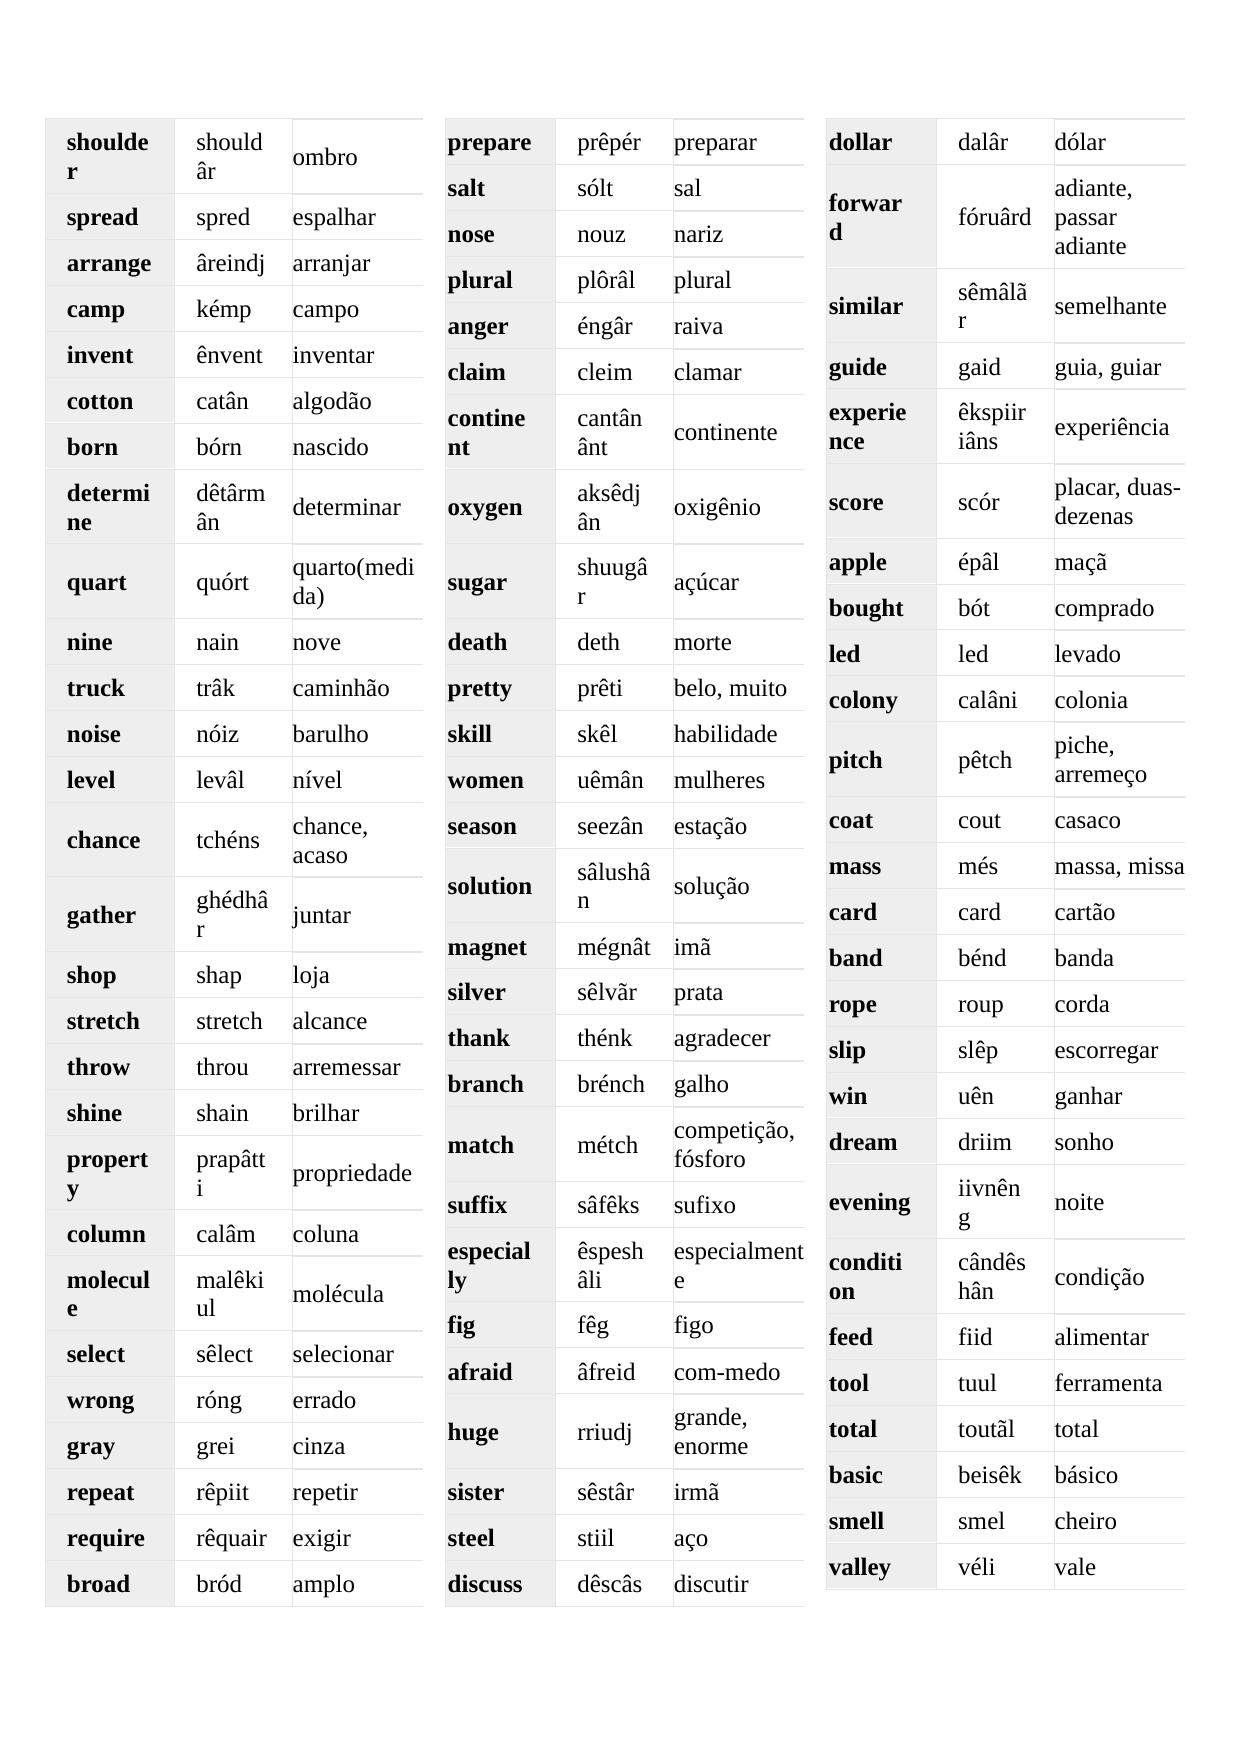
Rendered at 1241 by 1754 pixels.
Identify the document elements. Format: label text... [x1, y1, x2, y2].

table_cell match [446, 1107, 555, 1181]
table_cell nascido [293, 424, 423, 468]
table_cell throu [175, 1044, 292, 1089]
table_cell massa, missa [1055, 843, 1185, 888]
table_cell gray [46, 1423, 174, 1468]
table_cell slêp [937, 1027, 1054, 1072]
table_cell nariz [674, 212, 804, 256]
table_cell total [1055, 1406, 1185, 1451]
table_cell sêlect [175, 1331, 292, 1376]
table_cell ferramenta [1055, 1360, 1185, 1405]
table_cell sufixo [674, 1182, 804, 1227]
table_cell quórt [175, 544, 292, 618]
table_cell sâlushân [556, 849, 673, 922]
table_cell sugar [446, 544, 555, 618]
table_cell especialmente [674, 1228, 804, 1301]
table_cell shap [175, 952, 292, 997]
table_cell nose [446, 211, 555, 256]
table_cell éngâr [556, 303, 673, 348]
table_cell continente [674, 395, 804, 468]
table_cell pretty [446, 665, 555, 710]
table_cell kémp [175, 286, 292, 331]
table_cell shop [46, 952, 174, 997]
table_cell piche, arremeço [1055, 723, 1185, 796]
table_cell camp [46, 286, 174, 331]
table_cell selecionar [293, 1332, 423, 1376]
table_cell figo [674, 1303, 804, 1347]
table_cell anger [446, 303, 555, 348]
table_cell dollar [827, 119, 936, 164]
table_cell death [446, 619, 555, 664]
table_cell condition [827, 1239, 936, 1313]
table_cell slip [827, 1027, 936, 1072]
table_cell com-medo [674, 1349, 804, 1393]
table_cell scór [937, 464, 1054, 537]
table_cell plural [674, 258, 804, 302]
table_cell led [827, 630, 936, 675]
table_cell uên [937, 1073, 1054, 1117]
table_cell pêtch [937, 722, 1054, 796]
table_cell thénk [556, 1015, 673, 1060]
table_cell preparar [674, 120, 804, 164]
table_cell sonho [1055, 1119, 1185, 1163]
table_cell ghédhâr [175, 877, 292, 951]
table_cell raiva [674, 303, 804, 348]
table_cell determinar [293, 470, 423, 543]
table_cell seezân [556, 803, 673, 847]
table_cell feed [827, 1314, 936, 1359]
table_cell noise [46, 711, 174, 756]
table_cell born [46, 424, 174, 468]
table_cell cândêshân [937, 1239, 1054, 1313]
table_cell continent [446, 395, 555, 468]
table_cell claim [446, 349, 555, 394]
table_cell smell [827, 1498, 936, 1542]
table_cell cantânânt [556, 395, 673, 468]
table_cell mulheres [674, 757, 804, 802]
table_cell dream [827, 1119, 936, 1163]
table_cell molécula [293, 1257, 423, 1330]
table_cell nóiz [175, 711, 292, 756]
table_cell més [937, 843, 1054, 888]
table_cell branch [446, 1061, 555, 1106]
table_cell oxigênio [674, 470, 804, 543]
table_cell magnet [446, 923, 555, 968]
table_cell stretch [175, 998, 292, 1043]
table_cell pitch [827, 722, 936, 796]
table_cell chance [46, 803, 174, 876]
table_cell skêl [556, 711, 673, 756]
table_cell épâl [937, 539, 1054, 583]
table_cell spred [175, 194, 292, 239]
table_cell suffix [446, 1182, 555, 1227]
table_cell season [446, 803, 555, 847]
table_cell arrange [46, 240, 174, 285]
table_cell broad [46, 1561, 174, 1606]
table_cell skill [446, 711, 555, 756]
table_cell led [937, 630, 1054, 675]
table_cell thank [446, 1015, 555, 1060]
table_cell column [46, 1210, 174, 1255]
table_cell imã [674, 924, 804, 968]
table_cell vale [1055, 1544, 1185, 1588]
table_cell rêpiit [175, 1469, 292, 1514]
table_cell fóruârd [937, 165, 1054, 267]
table_cell afraid [446, 1348, 555, 1393]
table_cell maçã [1055, 539, 1185, 583]
table_cell propriedade [293, 1136, 423, 1209]
table_cell smel [937, 1498, 1054, 1542]
table_cell brilhar [293, 1090, 423, 1135]
table_cell barulho [293, 711, 423, 756]
table_cell bót [937, 585, 1054, 629]
table_cell sêlvãr [556, 969, 673, 1014]
table_cell âfreid [556, 1348, 673, 1393]
table_cell fêg [556, 1302, 673, 1347]
table_cell solution [446, 849, 555, 922]
table_cell molecule [46, 1256, 174, 1330]
table_cell prapâtti [175, 1136, 292, 1209]
table_cell determine [46, 470, 174, 543]
table_cell score [827, 464, 936, 537]
table_cell coluna [293, 1211, 423, 1255]
table_cell stretch [46, 998, 174, 1043]
table_cell coat [827, 797, 936, 842]
table_cell prepare [446, 119, 555, 164]
table_cell band [827, 935, 936, 980]
table_cell belo, muito [674, 665, 804, 710]
table_cell gather [46, 877, 174, 951]
table_cell stiil [556, 1515, 673, 1560]
table_cell sólt [556, 165, 673, 210]
table_cell nain [175, 619, 292, 664]
table_cell mégnât [556, 923, 673, 968]
table_cell métch [556, 1107, 673, 1181]
table_cell evening [827, 1165, 936, 1238]
table_cell ganhar [1055, 1073, 1185, 1117]
table_cell nine [46, 619, 174, 664]
table_cell trâk [175, 665, 292, 710]
table_cell arranjar [293, 240, 423, 285]
table_cell shuugâr [556, 544, 673, 618]
table_cell guide [827, 343, 936, 388]
table_cell rriudj [556, 1394, 673, 1468]
table_cell ombro [293, 120, 423, 193]
table_cell total [827, 1406, 936, 1451]
table_cell alimentar [1055, 1315, 1185, 1359]
table_cell oxygen [446, 470, 555, 543]
table_cell dólar [1055, 120, 1185, 164]
table_cell toutãl [937, 1406, 1054, 1451]
table_cell róng [175, 1377, 292, 1422]
table_cell require [46, 1515, 174, 1560]
table_cell apple [827, 539, 936, 583]
table_cell véli [937, 1544, 1054, 1588]
table_cell shain [175, 1090, 292, 1135]
table_cell âreindj [175, 240, 292, 285]
table_cell discuss [446, 1561, 555, 1606]
table_cell prêti [556, 665, 673, 710]
table_cell semelhante [1055, 269, 1185, 342]
table_cell colonia [1055, 677, 1185, 721]
table_cell errado [293, 1378, 423, 1422]
table_cell básico [1055, 1452, 1185, 1497]
table_cell amplo [293, 1561, 423, 1606]
table_cell inventar [293, 332, 423, 377]
table_cell sâfêks [556, 1182, 673, 1227]
table_cell agradecer [674, 1016, 804, 1060]
table_cell experiência [1055, 390, 1185, 463]
table_cell banda [1055, 935, 1185, 980]
table_cell cout [937, 797, 1054, 842]
table_cell ênvent [175, 332, 292, 377]
table_cell driim [937, 1119, 1054, 1163]
table_cell iivnêng [937, 1165, 1054, 1238]
table_cell bród [175, 1561, 292, 1606]
table_cell brénch [556, 1061, 673, 1106]
table_cell silver [446, 969, 555, 1014]
table_cell guia, guiar [1055, 344, 1185, 388]
table_cell tchéns [175, 803, 292, 876]
table_cell levâl [175, 757, 292, 802]
table_cell select [46, 1331, 174, 1376]
table_cell morte [674, 620, 804, 664]
table_cell calâni [937, 676, 1054, 721]
table_cell caminhão [293, 665, 423, 710]
table_cell sêmâlãr [937, 269, 1054, 342]
table_cell roup [937, 981, 1054, 1026]
table_cell rope [827, 981, 936, 1026]
table_cell grei [175, 1423, 292, 1468]
table_cell nove [293, 620, 423, 664]
table_cell huge [446, 1394, 555, 1468]
table_cell açúcar [674, 545, 804, 618]
table_cell throw [46, 1044, 174, 1089]
table_cell card [827, 889, 936, 934]
table_cell noite [1055, 1165, 1185, 1238]
table_cell cinza [293, 1423, 423, 1468]
table_cell shoulder [46, 119, 174, 193]
table_cell win [827, 1073, 936, 1117]
table_cell nouz [556, 211, 673, 256]
table_cell chance, acaso [293, 803, 423, 876]
table_cell adiante, passar adiante [1055, 166, 1185, 267]
table_cell bórn [175, 424, 292, 468]
table_cell prata [674, 970, 804, 1014]
table_cell valley [827, 1544, 936, 1588]
table_cell aço [674, 1515, 804, 1560]
table_cell fig [446, 1302, 555, 1347]
table_cell loja [293, 953, 423, 997]
table_cell arremessar [293, 1045, 423, 1089]
table_cell bought [827, 585, 936, 629]
table_cell galho [674, 1062, 804, 1106]
table_cell invent [46, 332, 174, 377]
table_cell levado [1055, 631, 1185, 675]
table_cell exigir [293, 1515, 423, 1560]
table_cell cotton [46, 378, 174, 422]
table_cell repetir [293, 1470, 423, 1514]
table_cell prêpér [556, 119, 673, 164]
table_cell dalâr [937, 119, 1054, 164]
table_cell catân [175, 378, 292, 422]
table_cell spread [46, 194, 174, 239]
table_cell shine [46, 1090, 174, 1135]
table_cell alcance [293, 998, 423, 1043]
table_cell tuul [937, 1360, 1054, 1405]
table_cell espalhar [293, 195, 423, 239]
table_cell clamar [674, 350, 804, 394]
table_cell dêtârmân [175, 470, 292, 543]
table_cell basic [827, 1452, 936, 1497]
table_cell truck [46, 665, 174, 710]
table_cell aksêdjân [556, 470, 673, 543]
table_cell placar, duas-dezenas [1055, 465, 1185, 537]
table_cell women [446, 757, 555, 802]
table_cell corda [1055, 981, 1185, 1026]
table_cell êspeshâli [556, 1228, 673, 1301]
table_cell forward [827, 165, 936, 267]
table_cell sêstâr [556, 1469, 673, 1514]
table_cell beisêk [937, 1452, 1054, 1497]
table_cell plural [446, 257, 555, 302]
table_cell cheiro [1055, 1498, 1185, 1542]
table_cell algodão [293, 378, 423, 422]
table_cell quart [46, 544, 174, 618]
table_cell salt [446, 165, 555, 210]
table_cell colony [827, 676, 936, 721]
table_cell condição [1055, 1240, 1185, 1313]
table_cell wrong [46, 1377, 174, 1422]
table_cell gaid [937, 343, 1054, 388]
table_cell similar [827, 269, 936, 342]
table_cell discutir [674, 1561, 804, 1606]
table_cell competição, fósforo [674, 1108, 804, 1181]
table_cell sal [674, 166, 804, 210]
table_cell escorregar [1055, 1027, 1185, 1072]
table_cell card [937, 889, 1054, 934]
table_cell bénd [937, 935, 1054, 980]
table_cell habilidade [674, 711, 804, 756]
table_cell steel [446, 1515, 555, 1560]
table_cell cartão [1055, 890, 1185, 934]
table_cell quarto(medida) [293, 545, 423, 618]
table_cell plôrâl [556, 257, 673, 302]
table_cell experience [827, 389, 936, 463]
table_cell comprado [1055, 585, 1185, 629]
table_cell êkspiiriâns [937, 389, 1054, 463]
table_cell casaco [1055, 798, 1185, 842]
table_cell especially [446, 1228, 555, 1301]
table_cell estação [674, 803, 804, 847]
table_cell calâm [175, 1210, 292, 1255]
table_cell level [46, 757, 174, 802]
table_cell grande, enorme [674, 1395, 804, 1468]
table_cell malêkiul [175, 1256, 292, 1330]
table_cell sister [446, 1469, 555, 1514]
table_cell campo [293, 286, 423, 331]
table_cell solução [674, 849, 804, 922]
table_cell mass [827, 843, 936, 888]
table_cell fiid [937, 1314, 1054, 1359]
table_cell uêmân [556, 757, 673, 802]
table_cell dêscâs [556, 1561, 673, 1606]
table_cell rêquair [175, 1515, 292, 1560]
table_cell cleim [556, 349, 673, 394]
table_cell property [46, 1136, 174, 1209]
table_cell juntar [293, 878, 423, 951]
table_cell shouldâr [175, 119, 292, 193]
table_cell repeat [46, 1469, 174, 1514]
table_cell nível [293, 757, 423, 802]
table_cell deth [556, 619, 673, 664]
table_cell irmã [674, 1470, 804, 1514]
table_cell tool [827, 1360, 936, 1405]
